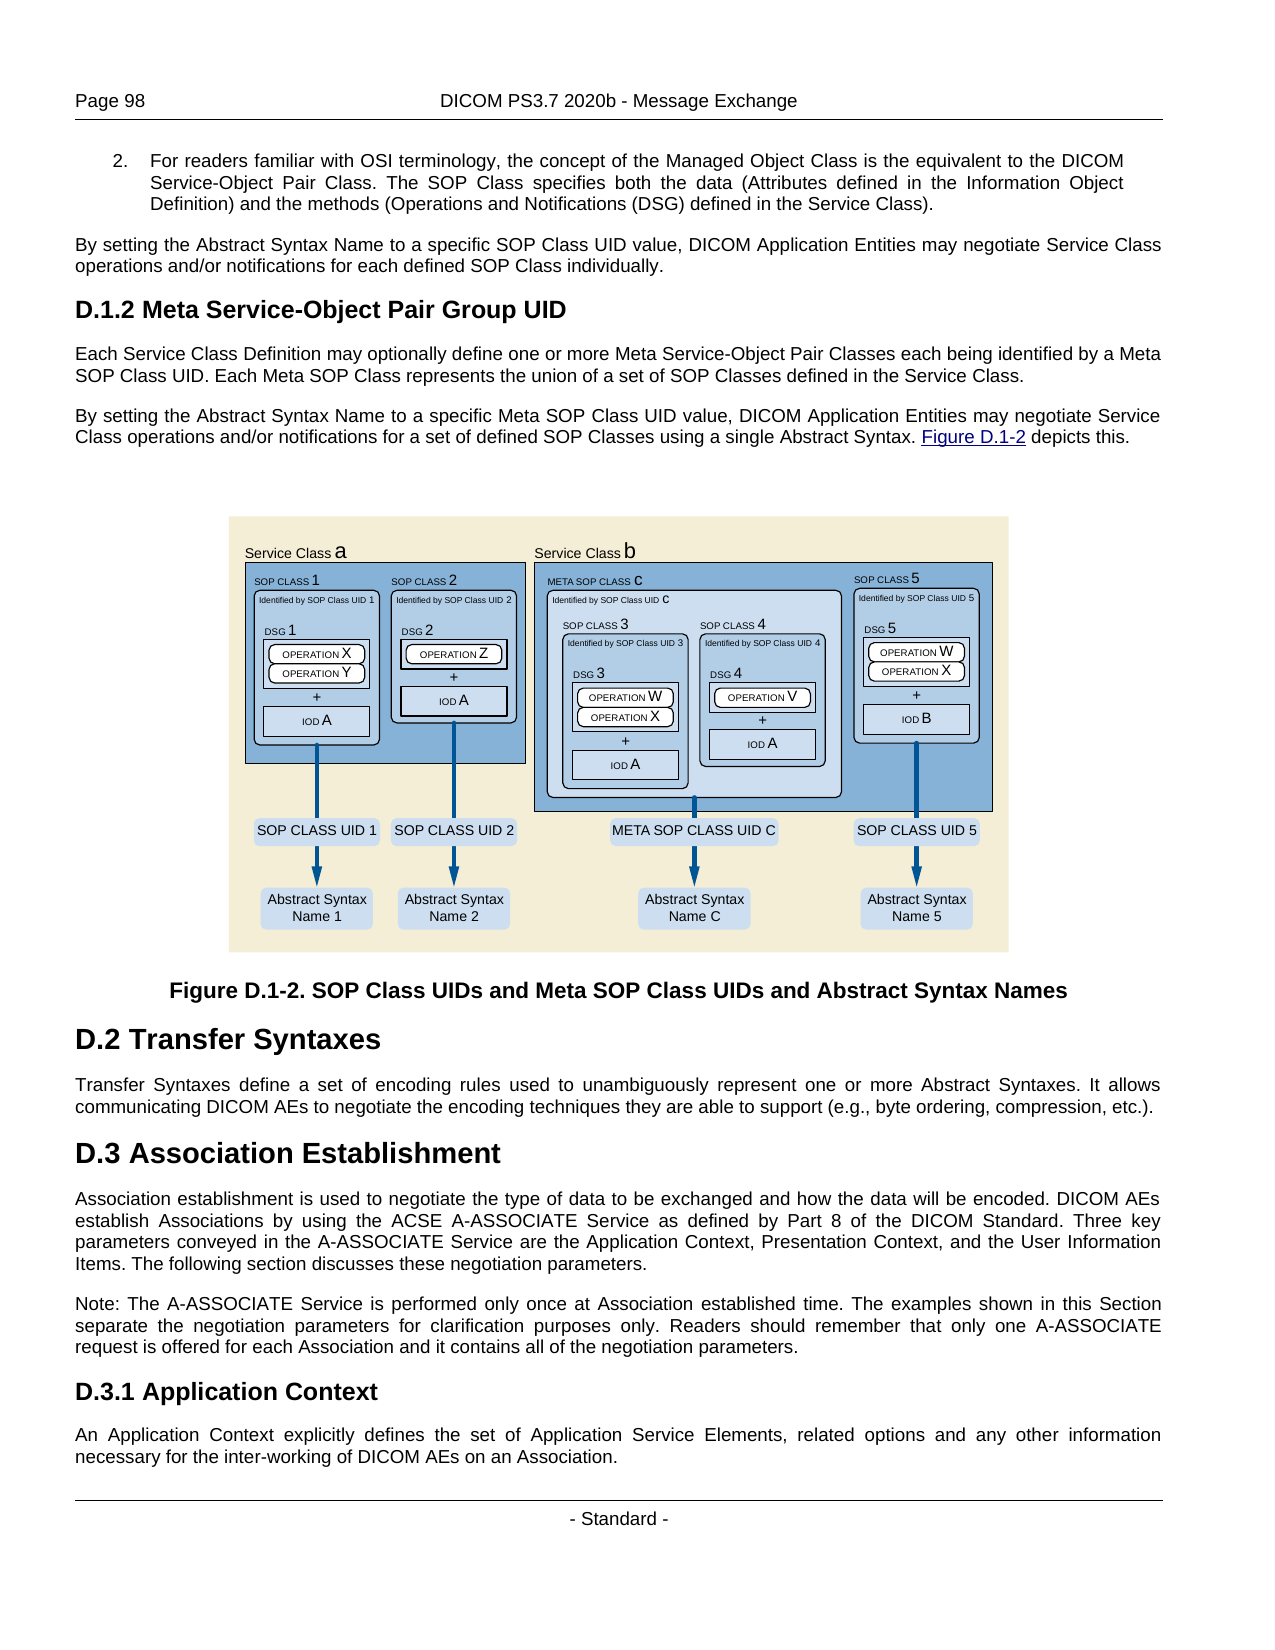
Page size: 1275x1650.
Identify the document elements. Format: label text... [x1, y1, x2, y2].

text Transfer Syntaxes define a set of encoding rules used to unambiguously represent one or more Abstract Syntaxes. It allows communicating DICOM AEs to negotiate the encoding techniques they are able to support (e.g., byte ordering, compression, etc.). [75, 1074, 1162, 1117]
text D.3 Association Establishment [75, 1136, 1162, 1169]
text D.2 Transfer Syntaxes [75, 1022, 1162, 1055]
text Figure D.1-2. SOP Class UIDs and Meta SOP Class UIDs and Abstract Syntax Names [75, 977, 1162, 1003]
text D.1.2 Meta Service-Object Pair Group UID [75, 295, 1162, 324]
text Association establishment is used to negotiate the type of data to be exchanged and how the data will be encoded. DICOM AEs establish Associations by using the ACSE A-ASSOCIATE Service as defined by Part 8 of the DICOM Standard. Three key parameters conveyed in the A-ASSOCIATE Service are the Application Context, Presentation Context, and the User Information Items. The following section discusses these negotiation parameters. [75, 1188, 1162, 1274]
text 2. For readers familiar with OSI terminology, the concept of the Managed Object Class is the equivalent to the DICOM Service-Object Pair Class. The SOP Class specifies both the data (Attributes defined in the Information Object Definition) and the methods (Operations and Notifications (DSG) defined in the Service Class). [112, 150, 1125, 215]
text By setting the Abstract Syntax Name to a specific Meta SOP Class UID value, DICOM Application Entities may negotiate Service Class operations and/or notifications for a set of defined SOP Classes using a single Abstract Syntax. Figure D.1-2 depicts this. [75, 405, 1162, 448]
text Note: The A-ASSOCIATE Service is performed only once at Association established time. The examples shown in this Section separate the negotiation parameters for clarification purposes only. Readers should remember that only one A-ASSOCIATE request is offered for each Association and it contains all of the negotiation parameters. [75, 1293, 1162, 1358]
text D.3.1 Application Context [75, 1377, 1162, 1405]
text By setting the Abstract Syntax Name to a specific SOP Class UID value, DICOM Application Entities may negotiate Service Class operations and/or notifications for each defined SOP Class individually. [75, 233, 1162, 277]
text An Application Context explicitly defines the set of Application Service Elements, related options and any other information necessary for the inter-working of DICOM AEs on an Association. [75, 1424, 1162, 1467]
text Each Service Class Definition may optionally define one or more Meta Service-Object Pair Classes each being identified by a Meta SOP Class UID. Each Meta SOP Class represents the union of a set of SOP Classes defined in the Service Class. [75, 343, 1162, 386]
